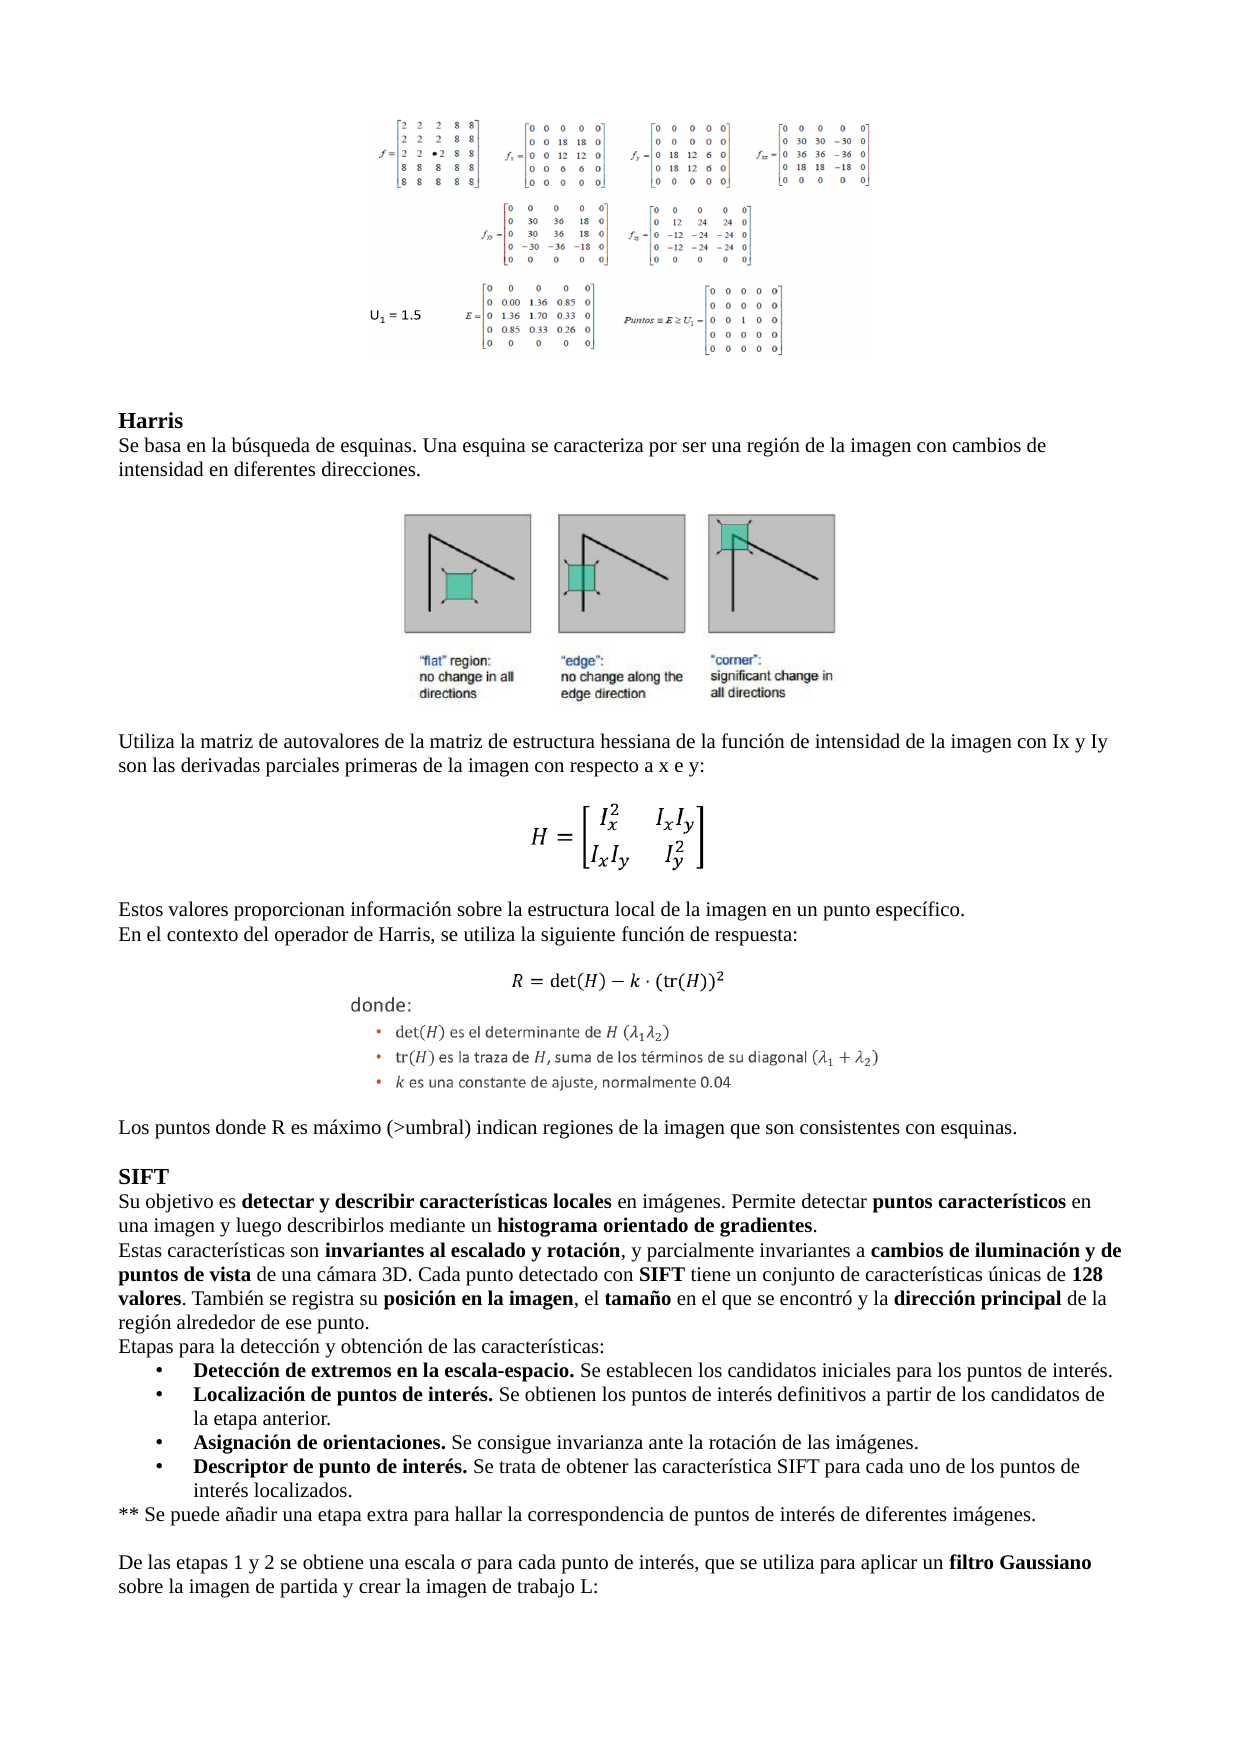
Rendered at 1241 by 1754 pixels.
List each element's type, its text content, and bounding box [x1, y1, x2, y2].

text De las etapas 1 y 2 se obtiene una escala σ para cada punto de interés, que se utiliza para aplicar un filtro Gaussiano sobre la imagen de partida y crear la imagen de trabajo L: [118, 1550, 1122, 1598]
list Descriptor de punto de interés. Se trata de obtener las característica SIFT para cada uno de los puntos de interés localizados. [156, 1454, 1122, 1502]
text Utiliza la matriz de autovalores de la matriz de estructura hessiana de la función de intensidad de la imagen con Ix y Iy son las derivadas parciales primeras de la imagen con respecto a x e y: [118, 729, 1122, 777]
picture [531, 801, 710, 874]
list Detección de extremos en la escala-espacio. Se establecen los candidatos iniciales para los puntos de interés. [156, 1358, 1122, 1382]
text Los puntos donde R es máximo (>umbral) indican regiones de la imagen que son consistentes con esquinas. [118, 1115, 1122, 1139]
text Su objetivo es detectar y describir características locales en imágenes. Permite detectar puntos característicos en una imagen y luego describirlos mediante un histograma orientado de gradientes. [118, 1189, 1122, 1237]
text Harris [118, 407, 1122, 433]
text ** Se puede añadir una etapa extra para hallar la correspondencia de puntos de interés de diferentes imágenes. [118, 1502, 1122, 1526]
text Etapas para la detección y obtención de las características: [118, 1334, 1122, 1358]
list Asignación de orientaciones. Se consigue invarianza ante la rotación de las imágenes. [156, 1430, 1122, 1454]
picture [397, 505, 843, 705]
text Se basa en la búsqueda de esquinas. Una esquina se caracteriza por ser una región de la imagen con cambios de intensidad en diferentes direcciones. [118, 433, 1122, 481]
text Estos valores proporcionan información sobre la estructura local de la imagen en un punto específico. [118, 897, 1122, 921]
list Localización de puntos de interés. Se obtienen los puntos de interés definitivos a partir de los candidatos de la etapa anterior. [156, 1382, 1122, 1430]
picture [368, 118, 872, 359]
picture [348, 969, 893, 1091]
text Estas características son invariantes al escalado y rotación, y parcialmente invariantes a cambios de iluminación y de puntos de vista de una cámara 3D. Cada punto detectado con SIFT tiene un conjunto de características únicas de 128 valores. También se registra su posición en la imagen, el tamaño en el que se encontró y la dirección principal de la región alrededor de ese punto. [118, 1237, 1122, 1334]
text En el contexto del operador de Harris, se utiliza la siguiente función de respuesta: [118, 921, 1122, 946]
text SIFT [118, 1163, 1122, 1189]
